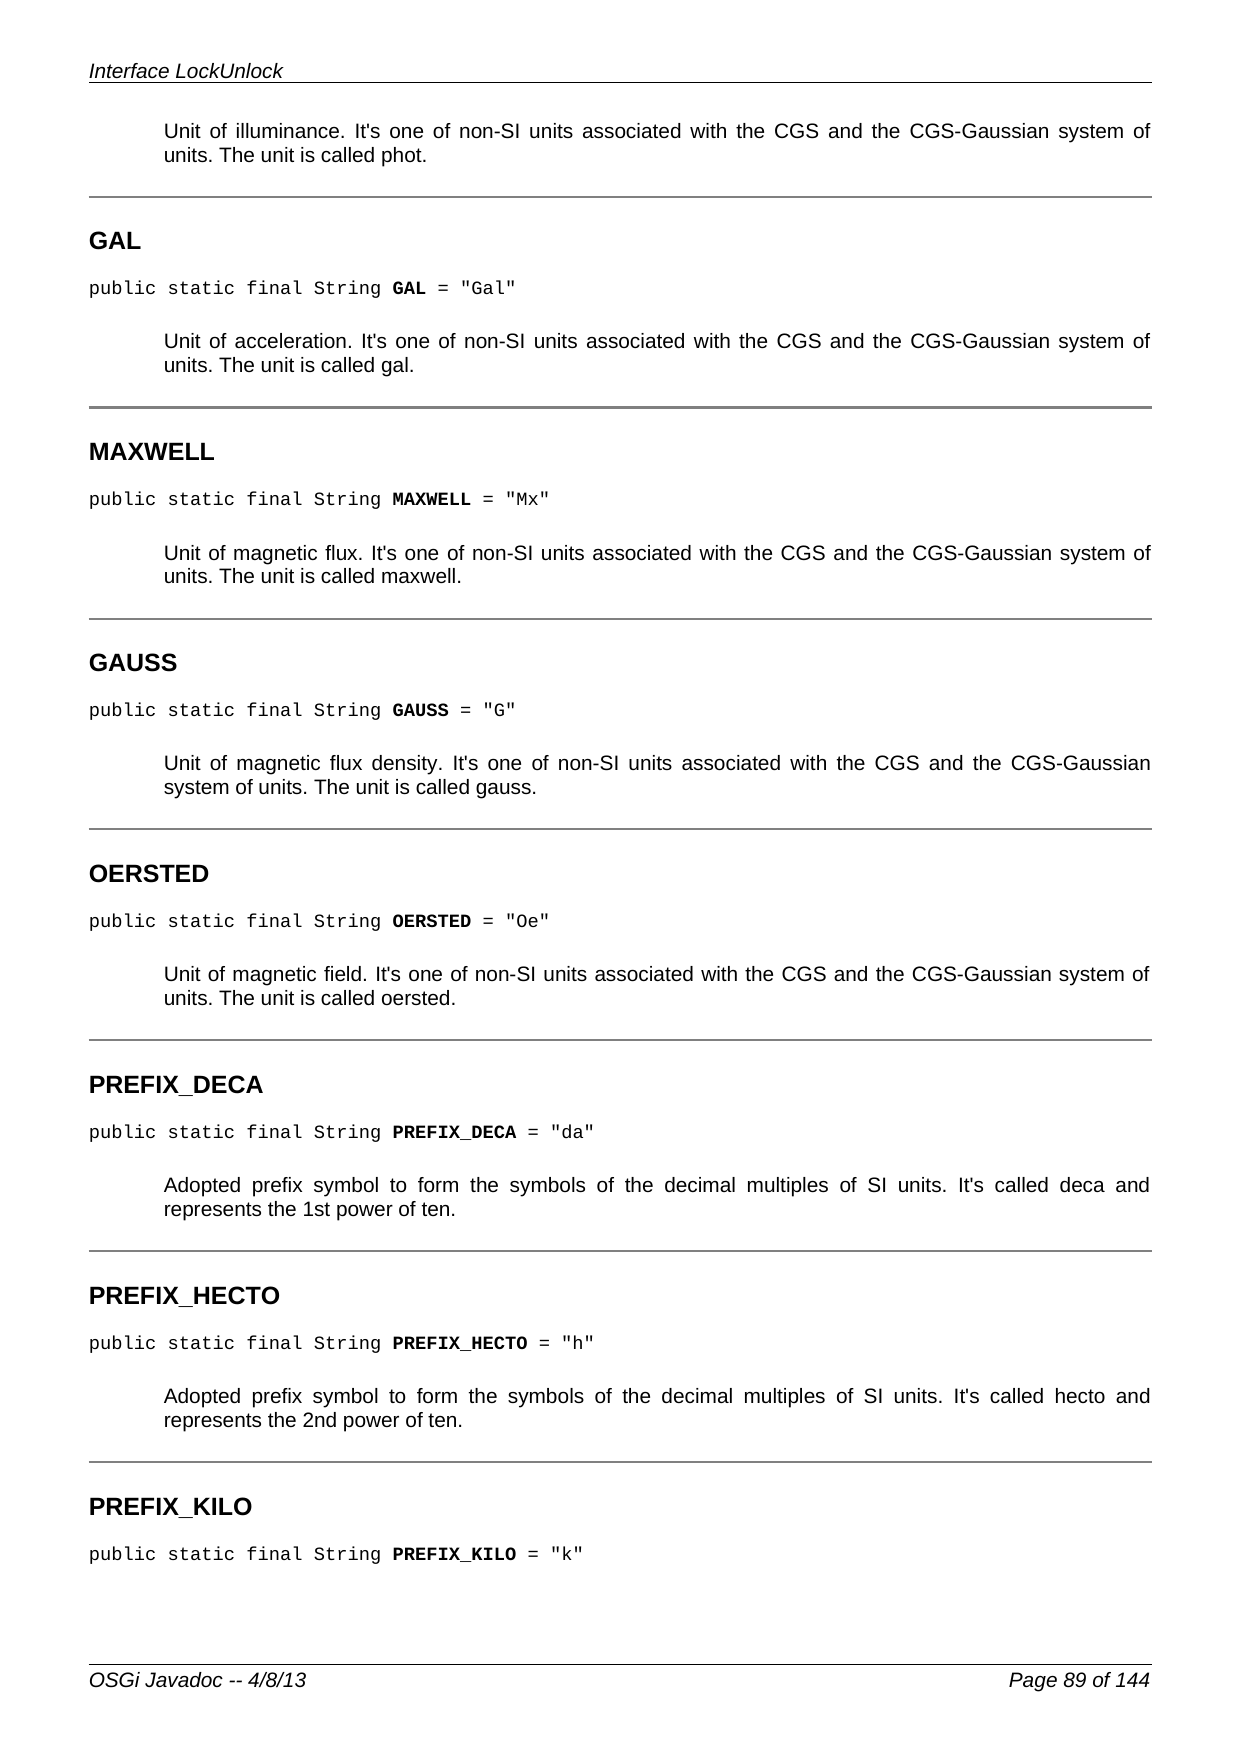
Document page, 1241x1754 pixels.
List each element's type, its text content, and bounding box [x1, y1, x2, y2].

subtitle OERSTED [88, 859, 1152, 888]
text public static final String PREFIX_HECTO = "h" [88, 1334, 1152, 1355]
text Unit of magnetic flux. It's one of non-SI units associated with the CGS and the CGS-Gaussian system of units. The unit is called maxwell. [163, 540, 1152, 588]
text Unit of magnetic flux density. It's one of non-SI units associated with the CGS and the CGS-Gaussian system of units. The unit is called gauss. [163, 751, 1152, 799]
subtitle MAXWELL [88, 437, 1152, 466]
text public static final String PREFIX_DECA = "da" [88, 1123, 1152, 1144]
subtitle GAL [88, 226, 1152, 255]
text Adopted prefix symbol to form the symbols of the decimal multiples of SI units. It's called hecto and represents the 2nd power of ten. [163, 1384, 1152, 1432]
subtitle PREFIX_DECA [88, 1070, 1152, 1098]
text public static final String GAL = "Gal" [88, 279, 1152, 300]
text Unit of illuminance. It's one of non-SI units associated with the CGS and the CGS-Gaussian system of units. The unit is called phot. [163, 118, 1152, 166]
subtitle GAUSS [88, 648, 1152, 677]
text Unit of magnetic field. It's one of non-SI units associated with the CGS and the CGS-Gaussian system of units. The unit is called oersted. [163, 962, 1152, 1010]
text public static final String MAXWELL = "Mx" [88, 490, 1152, 511]
text Adopted prefix symbol to form the symbols of the decimal multiples of SI units. It's called deca and represents the 1st power of ten. [163, 1173, 1152, 1221]
text public static final String GAUSS = "G" [88, 701, 1152, 722]
text public static final String OERSTED = "Oe" [88, 912, 1152, 933]
text public static final String PREFIX_KILO = "k" [88, 1544, 1152, 1566]
subtitle PREFIX_HECTO [88, 1281, 1152, 1309]
subtitle PREFIX_KILO [88, 1492, 1152, 1520]
text Unit of acceleration. It's one of non-SI units associated with the CGS and the CGS-Gaussian system of units. The unit is called gal. [163, 329, 1152, 377]
